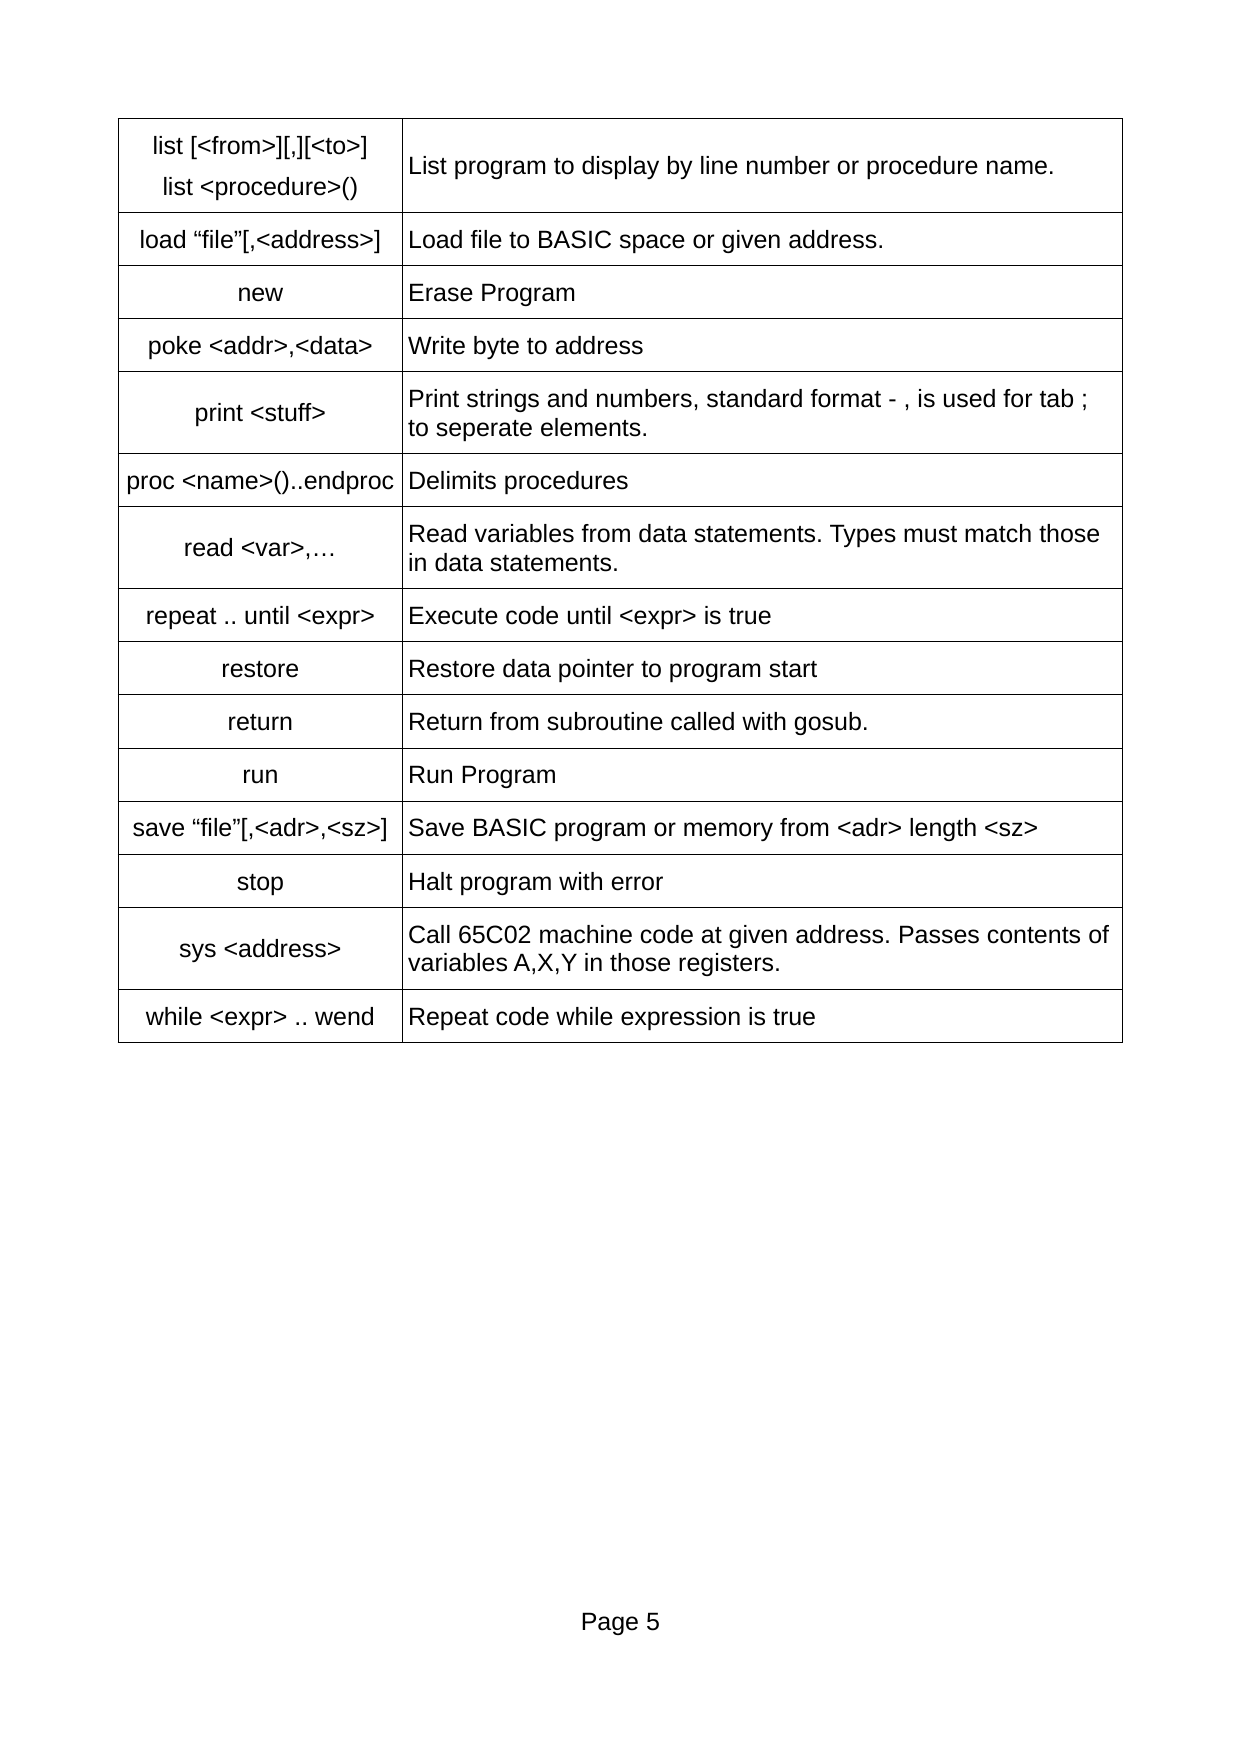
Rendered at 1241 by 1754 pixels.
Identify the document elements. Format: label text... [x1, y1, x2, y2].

table_cell Proc <name>()..endproc [119, 454, 402, 506]
table_cell Call 65C02 machine code at given address. Passes contents of variables A,X,Y in those registers. [403, 908, 1122, 989]
table_cell Read <var>,… [119, 507, 402, 588]
table_cell Save BASIC program or memory from <adr> length <sz> [403, 802, 1122, 854]
table_cell While <expr> .. wend [119, 990, 402, 1042]
table_cell Restore [119, 642, 402, 694]
table_cell Print strings and numbers, standard format - , is used for tab ; to seperate elements. [403, 372, 1122, 453]
table_cell Run [119, 749, 402, 801]
table_cell Repeat .. until <expr> [119, 589, 402, 641]
table_cell Return [119, 695, 402, 747]
table_cell Return from subroutine called with gosub. [403, 695, 1122, 747]
table_cell Restore data pointer to program start [403, 642, 1122, 694]
table_cell Erase Program [403, 266, 1122, 318]
table_cell Print <stuff> [119, 372, 402, 453]
table_cell Write byte to address [403, 319, 1122, 371]
table_cell Poke <addr>,<data> [119, 319, 402, 371]
table_cell Repeat code while expression is true [403, 990, 1122, 1042]
table_cell Sys <address> [119, 908, 402, 989]
table_cell Delimits procedures [403, 454, 1122, 506]
table_cell Stop [119, 855, 402, 907]
table_cell new [119, 266, 402, 318]
table_cell List [<from>][,][<to>] list <procedure>() [119, 119, 402, 212]
table_cell Read variables from data statements. Types must match those in data statements. [403, 507, 1122, 588]
table_cell Execute code until <expr> is true [403, 589, 1122, 641]
table_cell Halt program with error [403, 855, 1122, 907]
table_cell List program to display by line number or procedure name. [403, 119, 1122, 212]
table_cell Save “file”[,<adr>,<sz>] [119, 802, 402, 854]
table_cell Load “file”[,<address>] [119, 213, 402, 265]
table_cell Run Program [403, 749, 1122, 801]
table_cell Load file to BASIC space or given address. [403, 213, 1122, 265]
